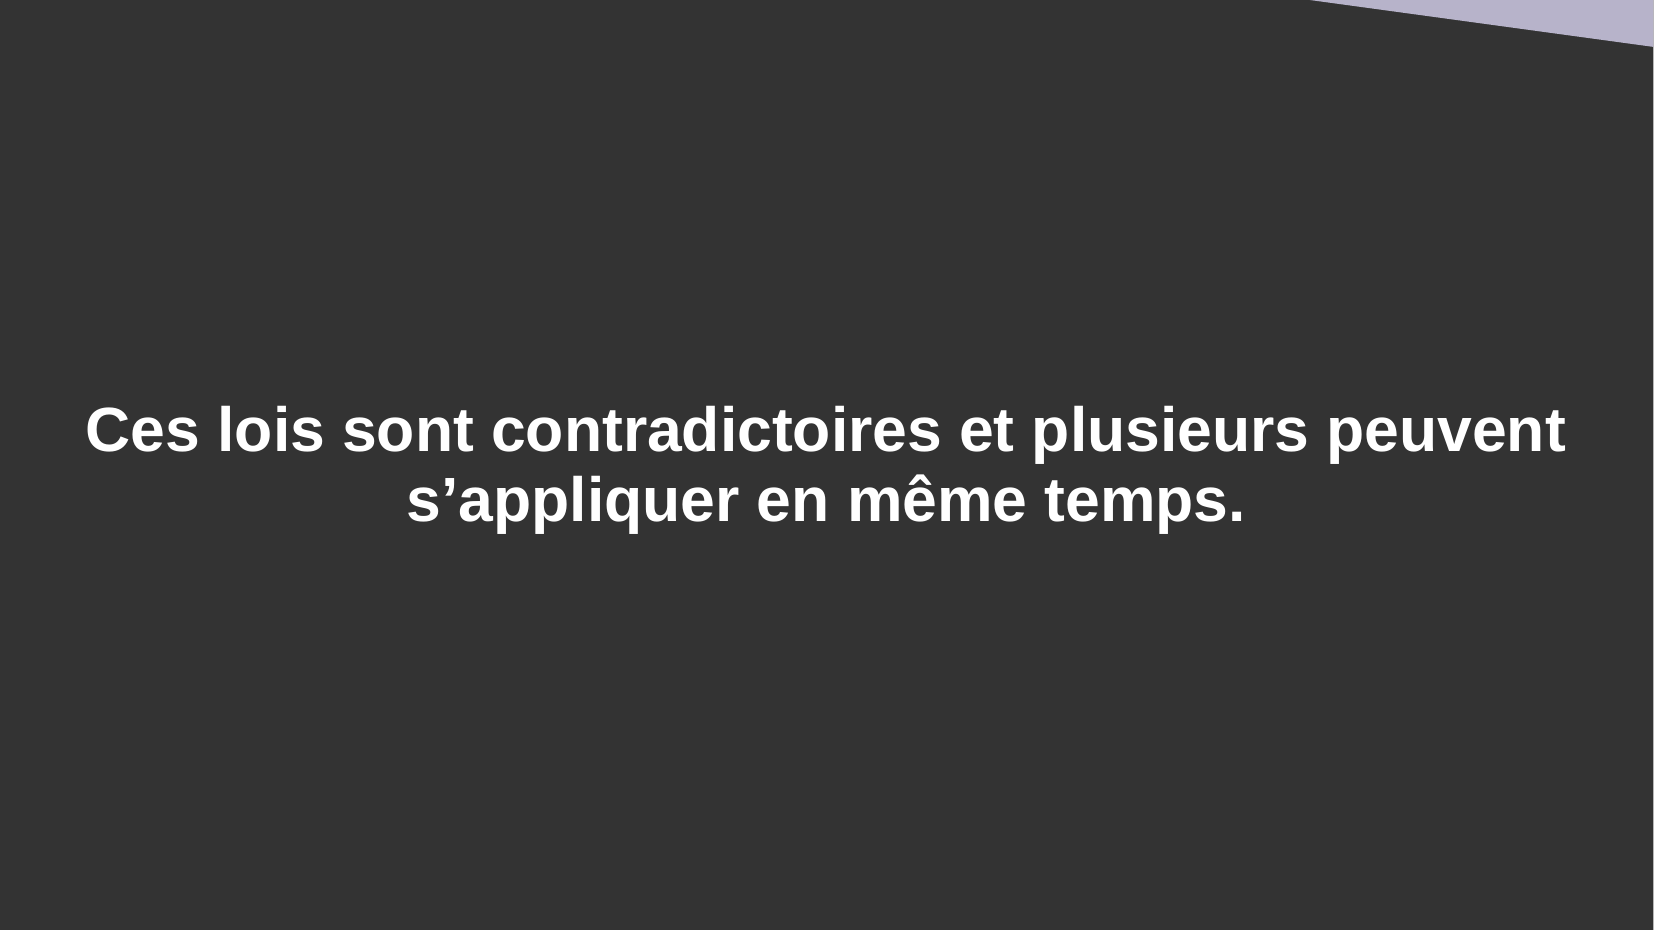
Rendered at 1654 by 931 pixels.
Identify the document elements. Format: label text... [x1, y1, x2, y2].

title Ces lois sont contradictoires et plusieurs peuvent s’appliquer en même temps. [31, 394, 1622, 536]
text_box [1309, 0, 1654, 47]
